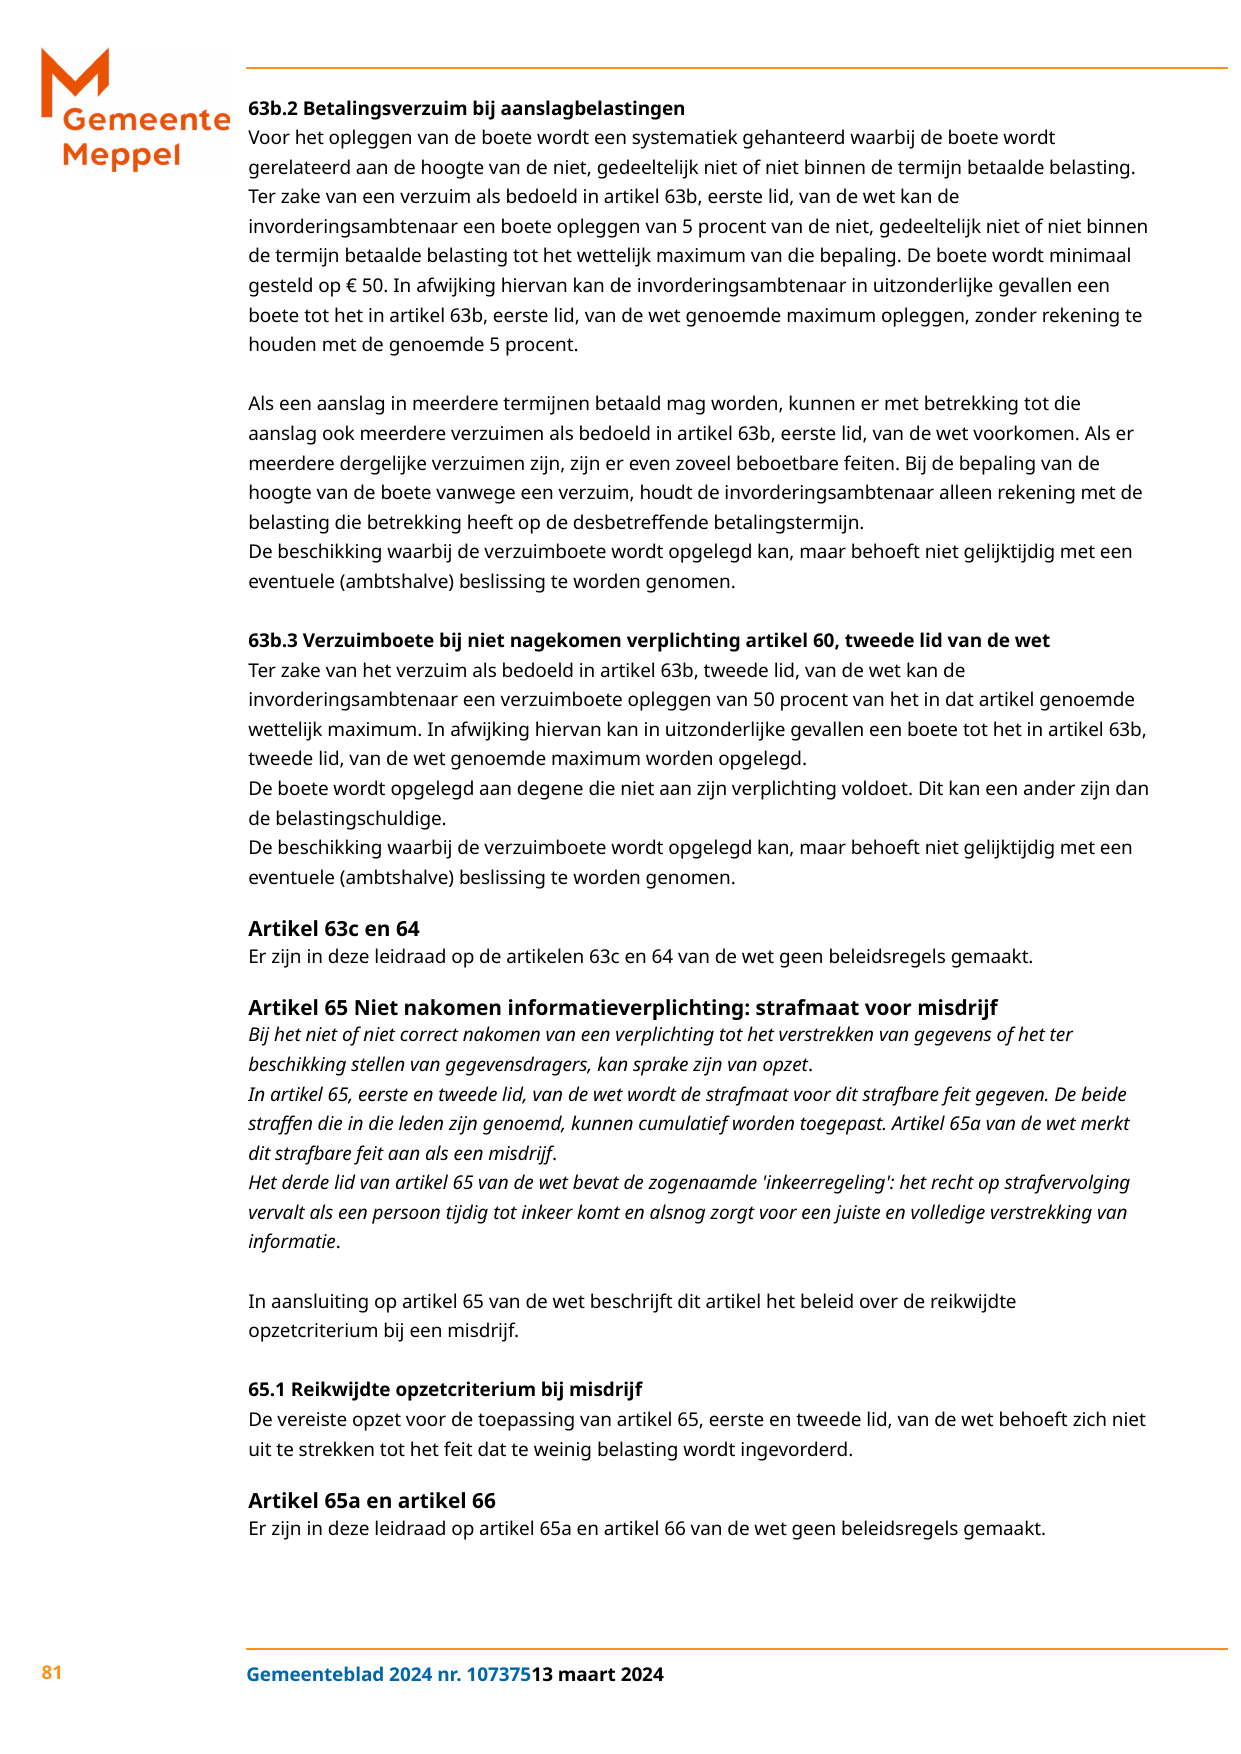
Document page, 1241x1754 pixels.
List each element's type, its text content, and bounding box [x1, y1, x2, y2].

text Ter zake van het verzuim als bedoeld in artikel 63b, tweede lid, van de wet kan de invorderingsambtenaar een verzuimboete opleggen van 50 procent van het in dat artikel genoemde wettelijk maximum. In afwijking hiervan kan in uitzonderlijke gevallen een boete tot het in artikel 63b, tweede lid, van de wet genoemde maximum worden opgelegd. [248, 657, 1152, 771]
text 63b.3 Verzuimboete bij niet nagekomen verplichting artikel 60, tweede lid van de wet [248, 627, 1152, 653]
text Voor het opleggen van de boete wordt een systematiek gehanteerd waarbij de boete wordt gerelateerd aan de hoogte van de niet, gedeeltelijk niet of niet binnen de termijn betaalde belasting. [248, 124, 1152, 180]
text De vereiste opzet voor de toepassing van artikel 65, eerste en tweede lid, van de wet behoeft zich niet uit te strekken tot het feit dat te weinig belasting wordt ingevorderd. [248, 1406, 1152, 1462]
text Ter zake van een verzuim als bedoeld in artikel 63b, eerste lid, van de wet kan de invorderingsambtenaar een boete opleggen van 5 procent van de niet, gedeeltelijk niet of niet binnen de termijn betaalde belasting tot het wettelijk maximum van die bepaling. De boete wordt minimaal gesteld op € 50. In afwijking hiervan kan de invorderingsambtenaar in uitzonderlijke gevallen een boete tot het in artikel 63b, eerste lid, van de wet genoemde maximum opleggen, zonder rekening te houden met de genoemde 5 procent. [248, 183, 1152, 357]
text In aansluiting op artikel 65 van de wet beschrijft dit artikel het beleid over de reikwijdte opzetcriterium bij een misdrijf. [248, 1288, 1152, 1343]
text Als een aanslag in meerdere termijnen betaald mag worden, kunnen er met betrekking tot die aanslag ook meerdere verzuimen als bedoeld in artikel 63b, eerste lid, van de wet voorkomen. Als er meerdere dergelijke verzuimen zijn, zijn er even zoveel beboetbare feiten. Bij de bepaling van de hoogte van de boete vanwege een verzuim, houdt de invorderingsambtenaar alleen rekening met de belasting die betrekking heeft op de desbetreffende betalingstermijn. [248, 391, 1152, 535]
picture [41, 47, 231, 172]
text De beschikking waarbij de verzuimboete wordt opgelegd kan, maar behoeft niet gelijktijdig met een eventuele (ambtshalve) beslissing te worden genomen. [248, 538, 1152, 594]
text Er zijn in deze leidraad op de artikelen 63c en 64 van de wet geen beleidsregels gemaakt. [248, 943, 1152, 968]
text Artikel 65 Niet nakomen informatieverplichting: strafmaat voor misdrijf [248, 993, 1152, 1022]
text Bij het niet of niet correct nakomen van een verplichting tot het verstrekken van gegevens of het ter beschikking stellen van gegevensdragers, kan sprake zijn van opzet. [248, 1022, 1152, 1077]
text Er zijn in deze leidraad op artikel 65a en artikel 66 van de wet geen beleidsregels gemaakt. [248, 1515, 1152, 1540]
text Artikel 65a en artikel 66 [248, 1486, 1152, 1515]
text Artikel 63c en 64 [248, 914, 1152, 943]
text De boete wordt opgelegd aan degene die niet aan zijn verplichting voldoet. Dit kan een ander zijn dan de belastingschuldige. [248, 775, 1152, 831]
text Het derde lid van artikel 65 van de wet bevat de zogenaamde 'inkeerregeling': het recht op strafvervolging vervalt als een persoon tijdig tot inkeer komt en alsnog zorgt voor een juiste en volledige verstrekking van informatie. [248, 1169, 1152, 1254]
text 65.1 Reikwijdte opzetcriterium bij misdrijf [248, 1377, 1152, 1402]
text De beschikking waarbij de verzuimboete wordt opgelegd kan, maar behoeft niet gelijktijdig met een eventuele (ambtshalve) beslissing te worden genomen. [248, 834, 1152, 890]
text 63b.2 Betalingsverzuim bij aanslagbelastingen [248, 95, 1152, 121]
text In artikel 65, eerste en tweede lid, van de wet wordt de strafmaat voor dit strafbare feit gegeven. De beide straffen die in die leden zijn genoemd, kunnen cumulatief worden toegepast. Artikel 65a van de wet merkt dit strafbare feit aan als een misdrijf. [248, 1081, 1152, 1166]
